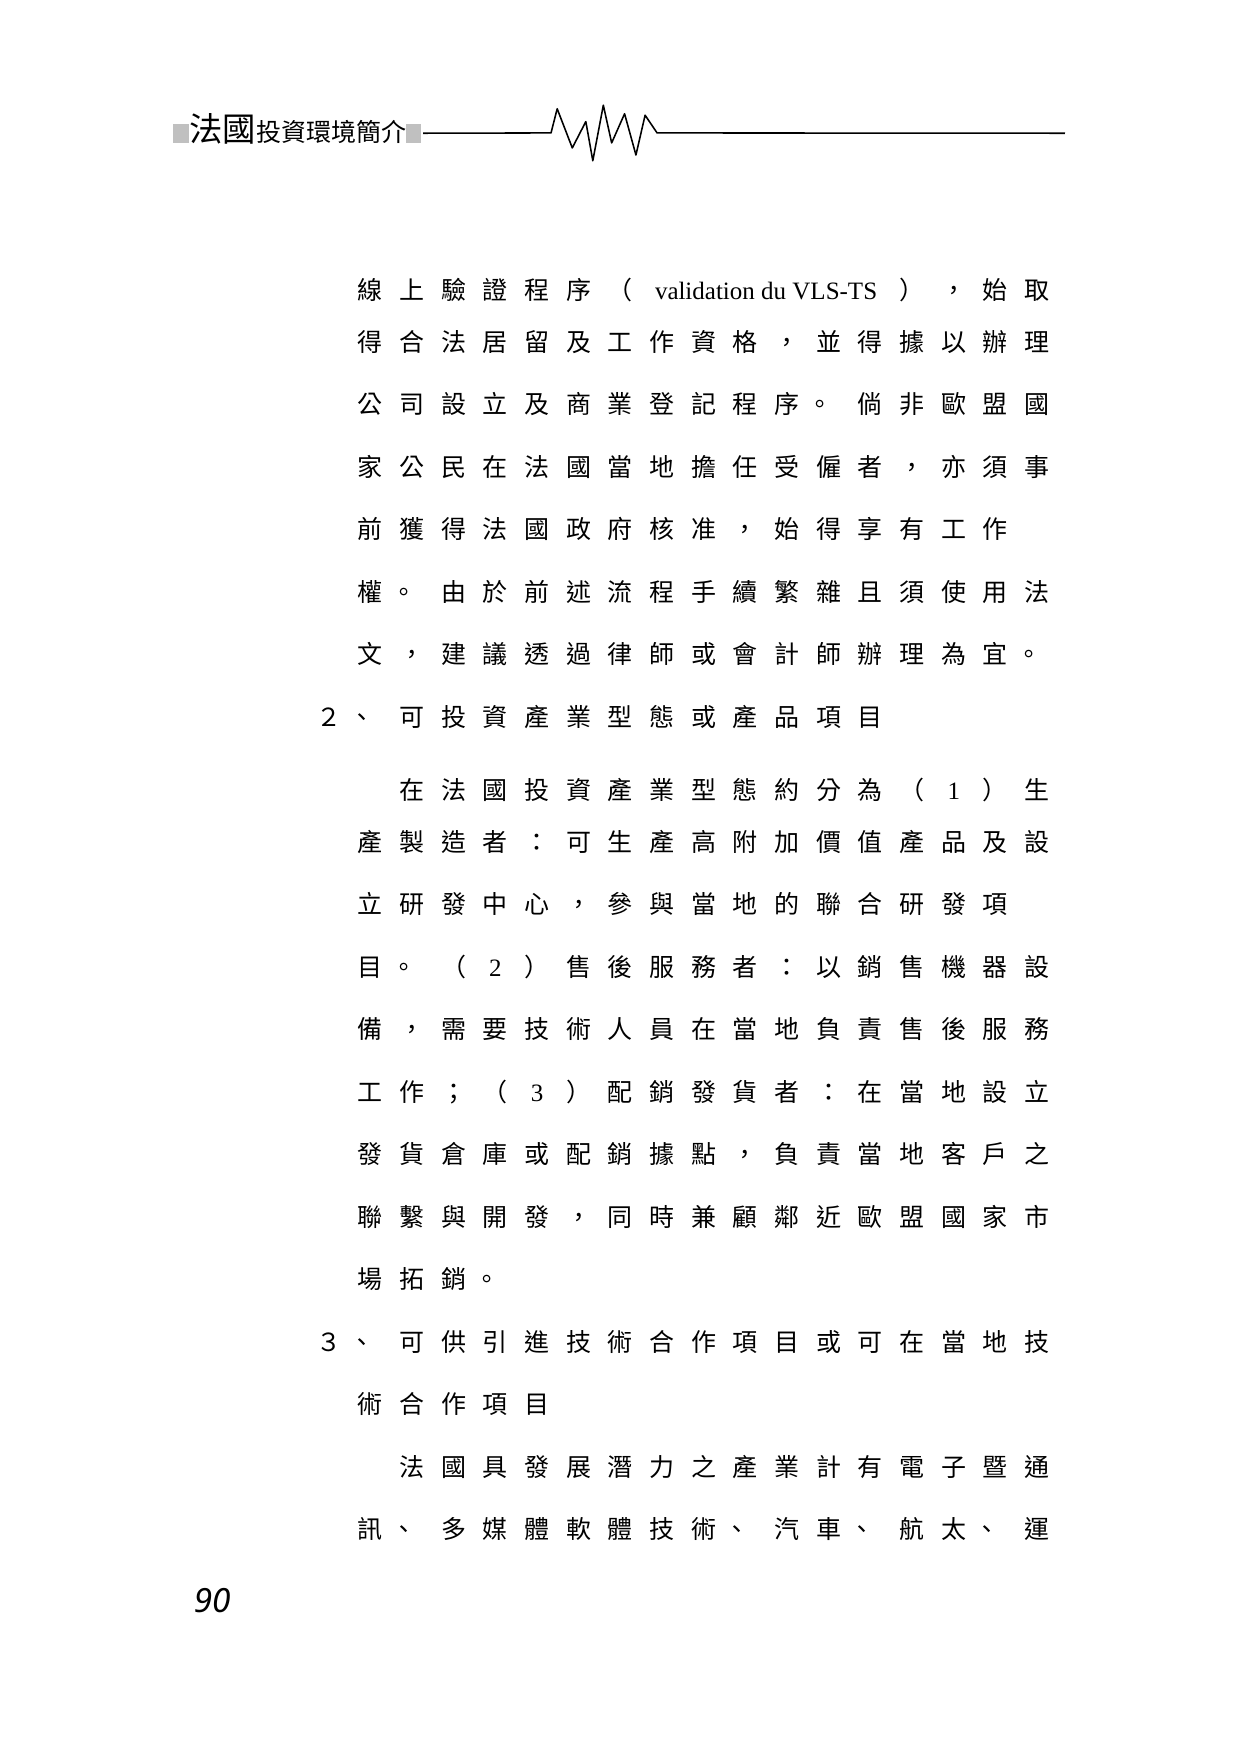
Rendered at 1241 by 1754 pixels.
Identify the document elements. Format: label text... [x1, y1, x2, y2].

text 在法國投資產業型態約分為（1）生產製造者：可生產高附加價值產品及設立研發中心，參與當地的聯合研發項目。（2）售後服務者：以銷售機器設備，需要技術人員在當地負責售後服務工作；（3）配銷發貨者：在當地設立發貨倉庫或配銷據點，負責當地客戶之聯繫與開發，同時兼顧鄰近歐盟國家市場拓銷。 [330, 736, 1058, 1299]
text ３、可供引進技術合作項目或可在當地技術合作項目 [281, 1299, 1058, 1424]
text 法國具發展潛力之產業計有電子暨通訊、多媒體軟體技術、汽車、航太、運 [330, 1424, 1058, 1549]
text 線上驗證程序（validation du VLS-TS），始取得合法居留及工作資格，並得據以辦理公司設立及商業登記程序。倘非歐盟國家公民在法國當地擔任受僱者，亦須事前獲得法國政府核准，始得享有工作權。由於前述流程手續繁雜且須使用法文，建議透過律師或會計師辦理為宜。 [330, 236, 1058, 674]
text ２、可投資產業型態或產品項目 [281, 674, 1058, 736]
